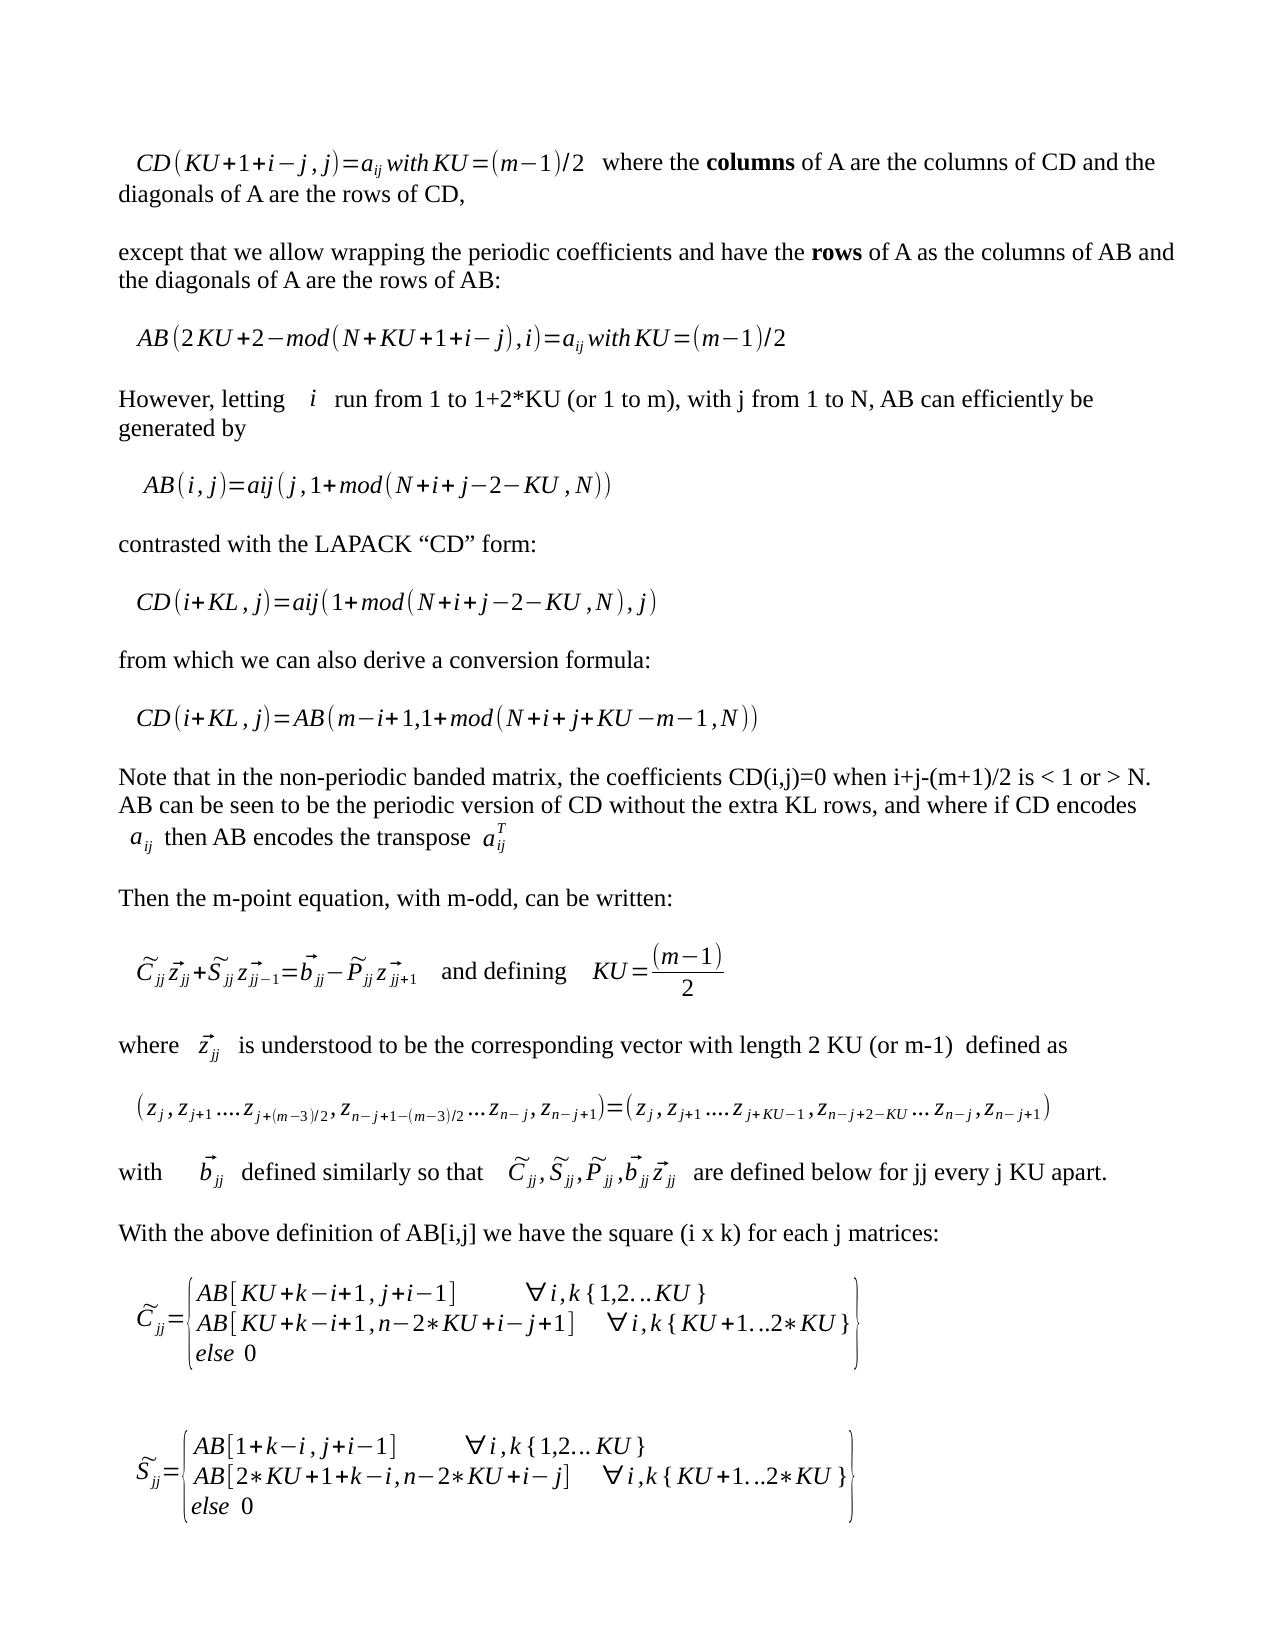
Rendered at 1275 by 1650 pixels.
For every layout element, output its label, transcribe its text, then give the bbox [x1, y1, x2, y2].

text with defined similarly so that are defined below for jj every j KU apart. [118, 1154, 1187, 1189]
text Then the m-point equation, with m-odd, can be written: [118, 883, 1187, 912]
text from which we can also derive a conversion formula: [118, 646, 1187, 674]
text However, letting run from 1 to 1+2*KU (or 1 to m), with j from 1 to N, AB can efficiently be generated by [118, 384, 1187, 441]
text where the columns of A are the columns of CD and the diagonals of A are the rows of CD, [118, 147, 1187, 208]
text and defining [118, 941, 1187, 1002]
text except that we allow wrapping the periodic coefficients and have the rows of A as the columns of AB and the diagonals of A are the rows of AB: [118, 237, 1187, 294]
text Note that in the non-periodic banded matrix, the coefficients CD(i,j)=0 when i+j-(m+1)/2 is < 1 or > N. AB can be seen to be the periodic version of CD without the extra KL rows, and where if CD encodes then AB encodes the transpose [118, 762, 1187, 854]
text whereis understood to be the corresponding vector with length 2 KU (or m-1) defined as [118, 1031, 1187, 1063]
text contrasted with the LAPACK “CD” form: [118, 529, 1187, 558]
text With the above definition of AB[i,j] we have the square (i x k) for each j matrices: [118, 1218, 1187, 1247]
